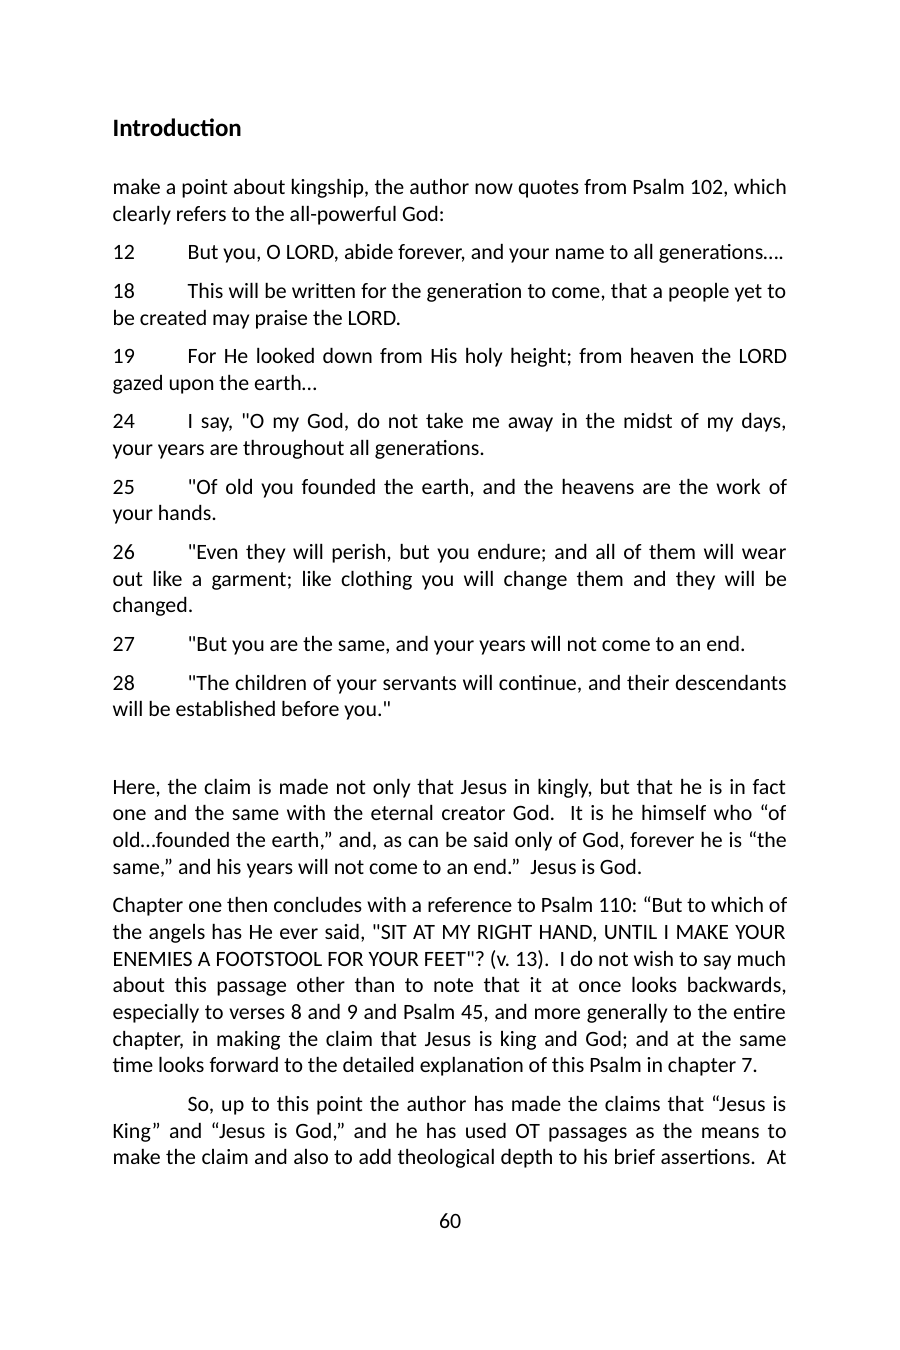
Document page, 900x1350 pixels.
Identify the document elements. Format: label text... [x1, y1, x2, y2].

text 18 This will be written for the generation to come, that a people yet to be created may praise the LORD. [112, 277, 787, 330]
text 26 "Even they will perish, but you endure; and all of them will wear out like a garment; like clothing you will change them and they will be changed. [112, 538, 787, 618]
text Chapter one then concludes with a reference to Psalm 110: “But to which of the angels has He ever said, "SIT AT MY RIGHT HAND, UNTIL I MAKE YOUR ENEMIES A FOOTSTOOL FOR YOUR FEET"? (v. 13). I do not wish to say much about this passage other than to note that it at once looks backwards, especially to verses 8 and 9 and Psalm 45, and more generally to the entire chapter, in making the claim that Jesus is king and God; and at the same time looks forward to the detailed explanation of this Psalm in chapter 7. [112, 891, 787, 1078]
text 25 "Of old you founded the earth, and the heavens are the work of your hands. [112, 473, 787, 526]
text Here, the claim is made not only that Jesus in kingly, but that he is in fact one and the same with the eternal creator God. It is he himself who “of old…founded the earth,” and, as can be said only of God, forever he is “the same,” and his years will not come to an end.” Jesus is God. [112, 773, 787, 879]
text 24 I say, "O my God, do not take me away in the midst of my days, your years are throughout all generations. [112, 408, 787, 461]
text make a point about kingship, the author now quotes from Psalm 102, which clearly refers to the all-powerful God: [112, 173, 787, 226]
text 27 "But you are the same, and your years will not come to an end. [112, 630, 787, 657]
text 28 "The children of your servants will continue, and their descendants will be established before you." [112, 669, 787, 722]
text 19 For He looked down from His holy height; from heaven the LORD gazed upon the earth… [112, 342, 787, 396]
text So, up to this point the author has made the claims that “Jesus is King” and “Jesus is God,” and he has used OT passages as the means to make the claim and also to add theological depth to his brief assertions. At [112, 1090, 787, 1170]
text 12 But you, O LORD, abide forever, and your name to all generations…. [112, 238, 787, 265]
